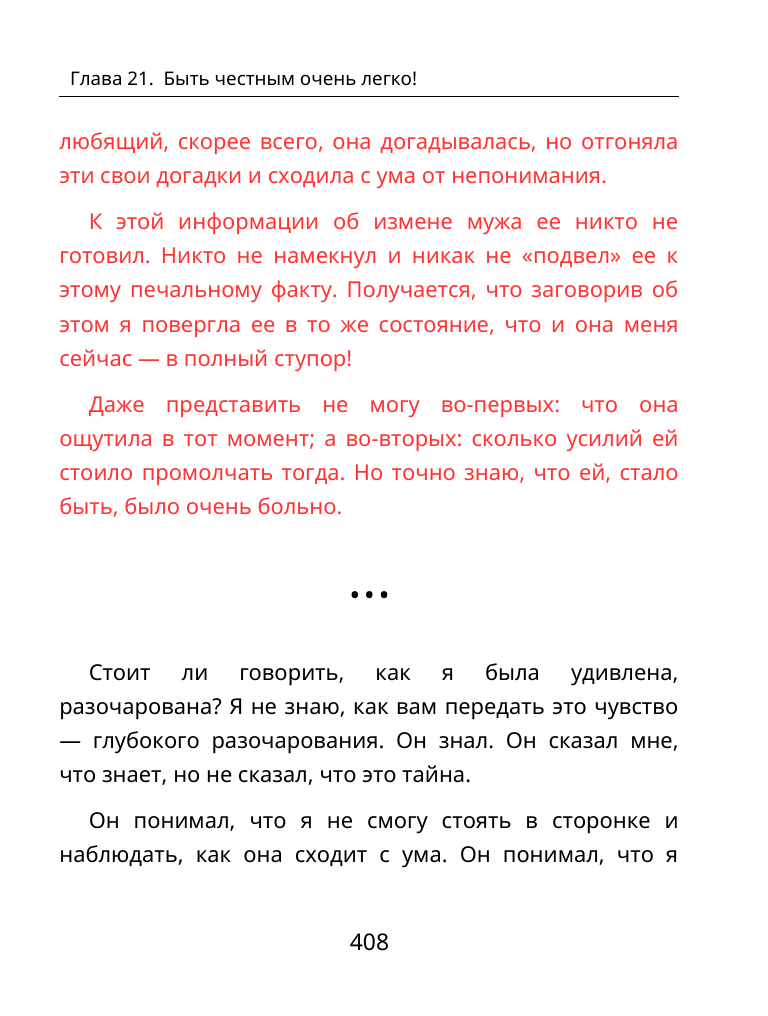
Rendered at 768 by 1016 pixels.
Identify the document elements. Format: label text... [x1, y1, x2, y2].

text любящий, скорее всего, она догадывалась, но отгоняла эти свои догадки и сходила с ума от непонимания. [59, 126, 679, 190]
subtitle • • • [59, 579, 679, 610]
text К этой информации об измене мужа ее никто не готовил. Никто не намекнул и никак не «подвел» ее к этому печальному факту. Получается, что заговорив об этом я повергла ее в то же состояние, что и она меня сейчас — в полный ступор! [59, 206, 679, 373]
text Даже представить не могу во-первых: что она ощутила в тот момент; а во-вторых: сколько усилий ей стоило промолчать тогда. Но точно знаю, что ей, стало быть, было очень больно. [59, 389, 679, 521]
text Стоит ли говорить, как я была удивлена, разочарована? Я не знаю, как вам передать это чувство — глубокого разочарования. Он знал. Он сказал мне, что знает, но не сказал, что это тайна. [59, 656, 679, 789]
text Он понимал, что я не смогу стоять в сторонке и наблюдать, как она сходит с ума. Он понимал, что я [59, 805, 679, 869]
